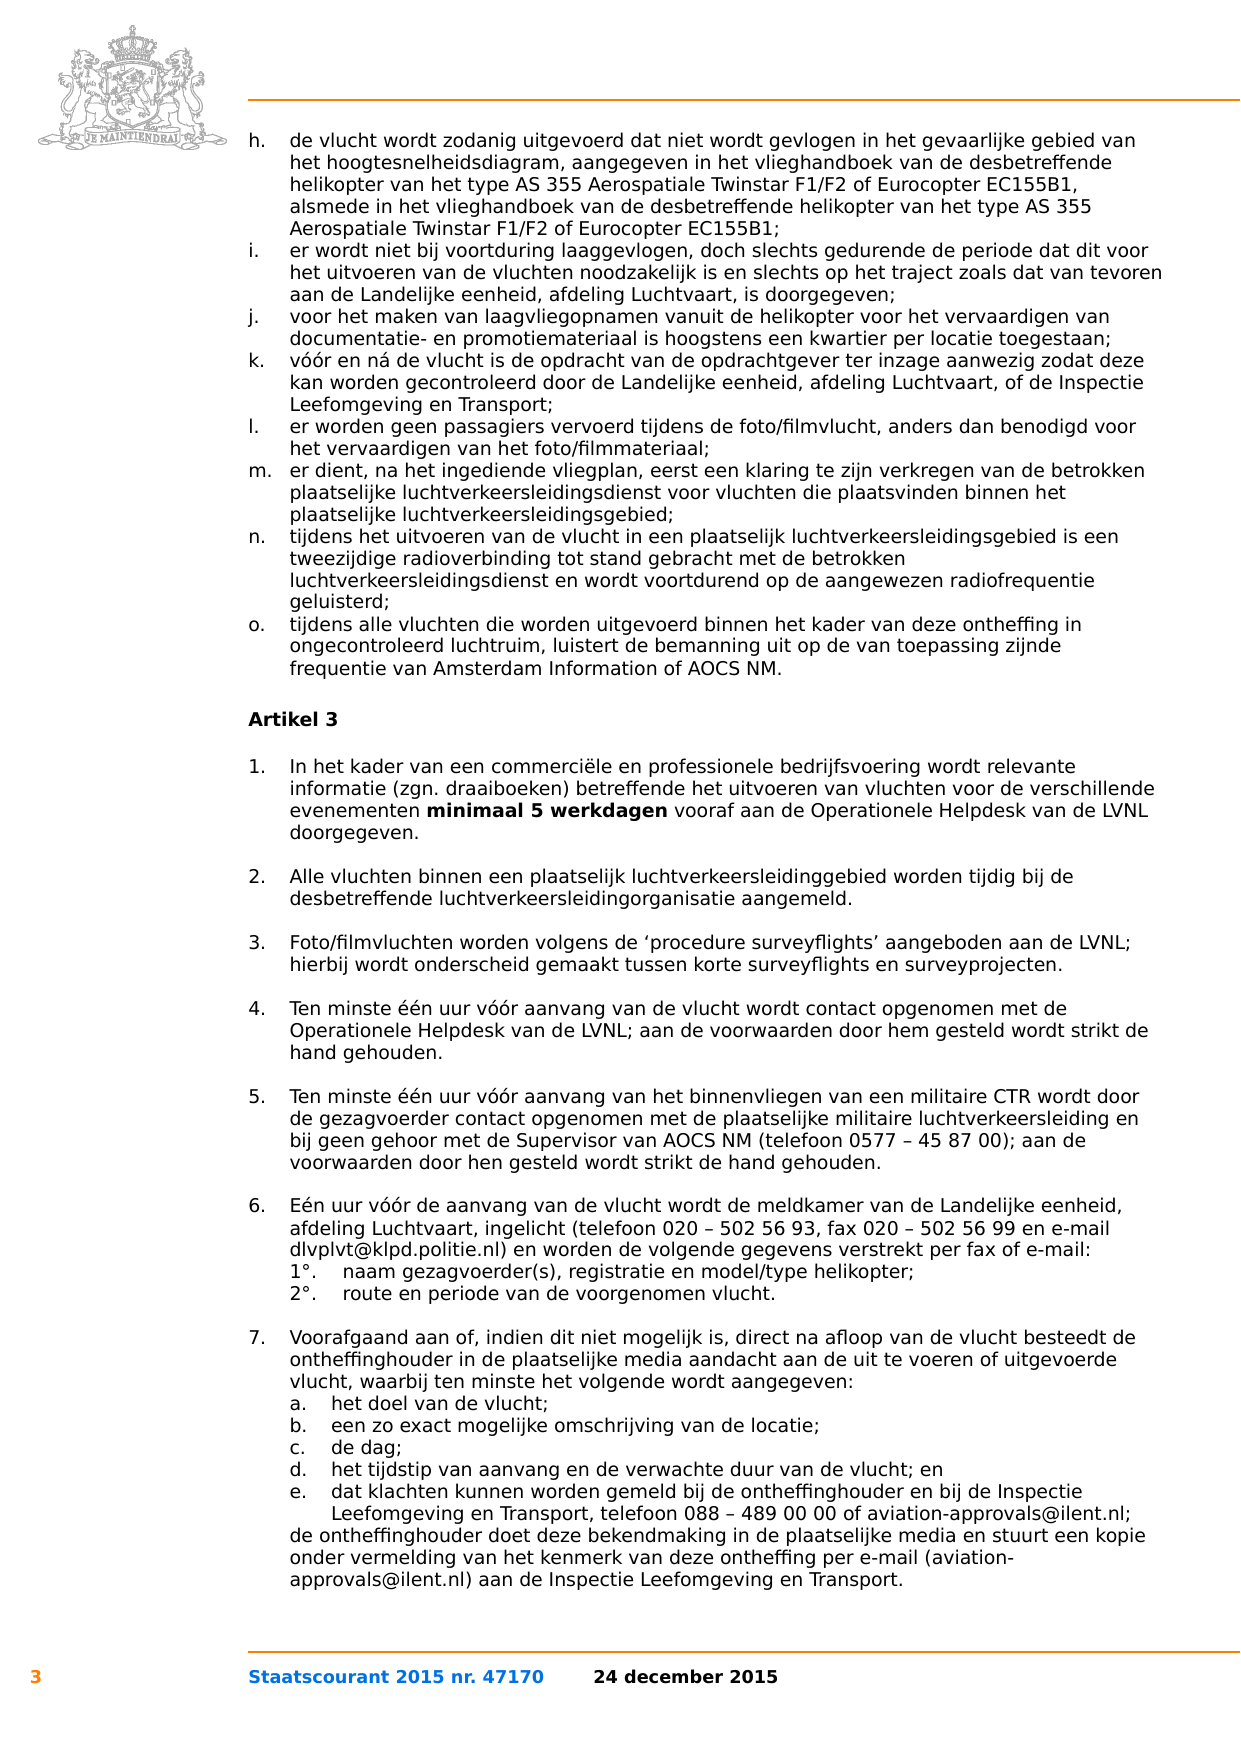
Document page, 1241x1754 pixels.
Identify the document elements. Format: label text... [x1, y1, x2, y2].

text e. dat klachten kunnen worden gemeld bij de ontheffinghouder en bij de Inspectie Leefomgeving en Transport, telefoon 088 – 489 00 00 of aviation-approvals@ilent.nl; [289, 1481, 1163, 1525]
text 1°. naam gezagvoerder(s), registratie en model/type helikopter; [289, 1261, 1163, 1283]
text 3. Foto/filmvluchten worden volgens de ‘procedure surveyflights’ aangeboden aan de LVNL; hierbij wordt onderscheid gemaakt tussen korte surveyflights en surveyprojecten. [248, 932, 1163, 976]
text 1. In het kader van een commerciële en professionele bedrijfsvoering wordt relevante informatie (zgn. draaiboeken) betreffende het uitvoeren van vluchten voor de verschillende evenementen minimaal 5 werkdagen vooraf aan de Operationele Helpdesk van de LVNL doorgegeven. [248, 756, 1163, 844]
text i. er wordt niet bij voortduring laaggevlogen, doch slechts gedurende de periode dat dit voor het uitvoeren van de vluchten noodzakelijk is en slechts op het traject zoals dat van tevoren aan de Landelijke eenheid, afdeling Luchtvaart, is doorgegeven; [248, 240, 1163, 306]
text m. er dient, na het ingediende vliegplan, eerst een klaring te zijn verkregen van de betrokken plaatselijke luchtverkeersleidingsdienst voor vluchten die plaatsvinden binnen het plaatselijke luchtverkeersleidingsgebied; [248, 459, 1163, 526]
text h. de vlucht wordt zodanig uitgevoerd dat niet wordt gevlogen in het gevaarlijke gebied van het hoogtesnelheidsdiagram, aangegeven in het vlieghandboek van de desbetreffende helikopter van het type AS 355 Aerospatiale Twinstar F1/F2 of Eurocopter EC155B1, alsmede in het vlieghandboek van de desbetreffende helikopter van het type AS 355 Aerospatiale Twinstar F1/F2 of Eurocopter EC155B1; [248, 130, 1163, 240]
text de ontheffinghouder doet deze bekendmaking in de plaatselijke media en stuurt een kopie onder vermelding van het kenmerk van deze ontheffing per e-mail (aviation-approvals@ilent.nl) aan de Inspectie Leefomgeving en Transport. [289, 1525, 1163, 1591]
text a. het doel van de vlucht; [289, 1393, 1163, 1415]
text k. vóór en ná de vlucht is de opdracht van de opdrachtgever ter inzage aanwezig zodat deze kan worden gecontroleerd door de Landelijke eenheid, afdeling Luchtvaart, of de Inspectie Leefomgeving en Transport; [248, 350, 1163, 416]
text c. de dag; [289, 1437, 1163, 1459]
text l. er worden geen passagiers vervoerd tijdens de foto/filmvlucht, anders dan benodigd voor het vervaardigen van het foto/filmmateriaal; [248, 416, 1163, 459]
picture [38, 25, 227, 150]
text 6. Eén uur vóór de aanvang van de vlucht wordt de meldkamer van de Landelijke eenheid, afdeling Luchtvaart, ingelicht (telefoon 020 – 502 56 93, fax 020 – 502 56 99 en e-mail dlvplvt@klpd.politie.nl) en worden de volgende gegevens verstrekt per fax of e-mail: [248, 1195, 1163, 1261]
text 7. Voorafgaand aan of, indien dit niet mogelijk is, direct na afloop van de vlucht besteedt de ontheffinghouder in de plaatselijke media aandacht aan de uit te voeren of uitgevoerde vlucht, waarbij ten minste het volgende wordt aangegeven: [248, 1327, 1163, 1393]
text j. voor het maken van laagvliegopnamen vanuit de helikopter voor het vervaardigen van documentatie- en promotiemateriaal is hoogstens een kwartier per locatie toegestaan; [248, 306, 1163, 350]
text b. een zo exact mogelijke omschrijving van de locatie; [289, 1415, 1163, 1437]
text 2. Alle vluchten binnen een plaatselijk luchtverkeersleidinggebied worden tijdig bij de desbetreffende luchtverkeersleidingorganisatie aangemeld. [248, 866, 1163, 910]
text d. het tijdstip van aanvang en de verwachte duur van de vlucht; en [289, 1459, 1163, 1481]
text o. tijdens alle vluchten die worden uitgevoerd binnen het kader van deze ontheffing in ongecontroleerd luchtruim, luistert de bemanning uit op de van toepassing zijnde frequentie van Amsterdam Information of AOCS NM. [248, 613, 1163, 679]
text 5. Ten minste één uur vóór aanvang van het binnenvliegen van een militaire CTR wordt door de gezagvoerder contact opgenomen met de plaatselijke militaire luchtverkeersleiding en bij geen gehoor met de Supervisor van AOCS NM (telefoon 0577 – 45 87 00); aan de voorwaarden door hen gesteld wordt strikt de hand gehouden. [248, 1086, 1163, 1173]
subtitle Artikel 3 [248, 709, 1163, 731]
text 2°. route en periode van de voorgenomen vlucht. [289, 1283, 1163, 1305]
text n. tijdens het uitvoeren van de vlucht in een plaatselijk luchtverkeersleidingsgebied is een tweezijdige radioverbinding tot stand gebracht met de betrokken luchtverkeersleidingsdienst en wordt voortdurend op de aangewezen radiofrequentie geluisterd; [248, 526, 1163, 613]
text 4. Ten minste één uur vóór aanvang van de vlucht wordt contact opgenomen met de Operationele Helpdesk van de LVNL; aan de voorwaarden door hem gesteld wordt strikt de hand gehouden. [248, 998, 1163, 1064]
